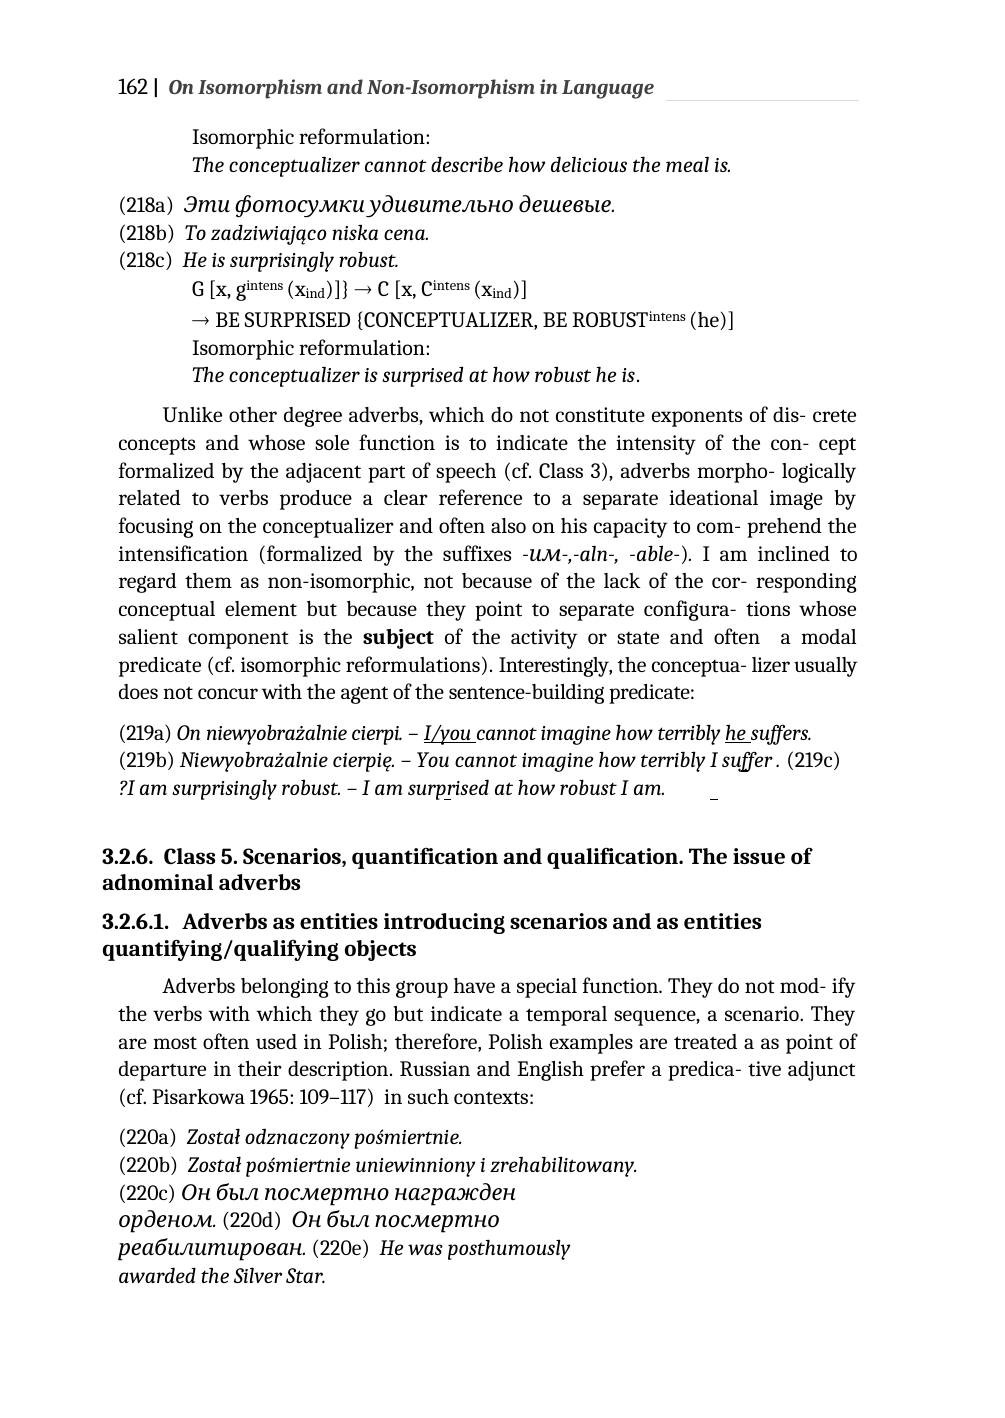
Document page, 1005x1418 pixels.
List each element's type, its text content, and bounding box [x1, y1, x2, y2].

text The conceptualizer cannot describe how delicious the meal is. [192, 152, 871, 177]
text G [x, gintens (xind)]}  C [x, Cintens (xind)] [192, 276, 871, 304]
text (218b) To zadziwiająco niska cena. [118, 220, 871, 246]
text (218a) Эти фотосумки удивительно дешевые. [118, 193, 871, 218]
text  BE SURPRISED {CONCEPTUALIZER, BE ROBUSTintens (he)] [192, 307, 871, 333]
text (220a) Został odznaczony pośmiertnie. [118, 1125, 871, 1150]
text (219a) On niewyobrażalnie cierpi. – I/you cannot imagine how terribly he suffers. (219b) Niewyobrażalnie cierpię. – You cannot imagine how terribly I suffer . (219c) ?I am surprisingly robust. – I am surprised at how robust I am. [118, 720, 848, 801]
text (220c) Он был посмертно награжден орденом. (220d) Он был посмертно реабилитирован. (220e) He was posthumously awarded the Silver Star. [118, 1181, 613, 1289]
subtitle Class 5. Scenarios, quantification and qualification. The issue of adnominal adverbs [102, 844, 844, 896]
text Isomorphic reformulation: [192, 335, 871, 360]
text (218c) He is surprisingly robust. [118, 248, 871, 273]
text The conceptualizer is surprised at how robust he is. [192, 363, 871, 388]
text Unlike other degree adverbs, which do not constitute exponents of dis- crete concepts and whose sole function is to indicate the intensity of the con- cept formalized by the adjacent part of speech (cf. Class 3), adverbs morpho- logically related to verbs produce a clear reference to a separate ideational image by focusing on the conceptualizer and often also on his capacity to com- prehend the intensification (formalized by the suffixes -им-,-aln-, -able-). I am inclined to regard them as non-isomorphic, not because of the lack of the cor- responding conceptual element but because they point to separate configura- tions whose salient component is the subject of the activity or state and often a modal predicate (cf. isomorphic reformulations). Interestingly, the conceptua- lizer usually does not concur with the agent of the sentence-building predicate: [118, 403, 857, 705]
text Adverbs belonging to this group have a special function. They do not mod- ify the verbs with which they go but indicate a temporal sequence, a scenario. They are most often used in Polish; therefore, Polish examples are treated a as point of departure in their description. Russian and English prefer a predica- tive adjunct (cf. Pisarkowa 1965: 109–117) in such contexts: [118, 974, 857, 1110]
text Isomorphic reformulation: [192, 124, 871, 150]
list Adverbs as entities introducing scenarios and as entities quantifying/qualifying objects [102, 909, 792, 962]
text (220b) Został pośmiertnie uniewinniony i zrehabilitowany. [118, 1153, 871, 1178]
